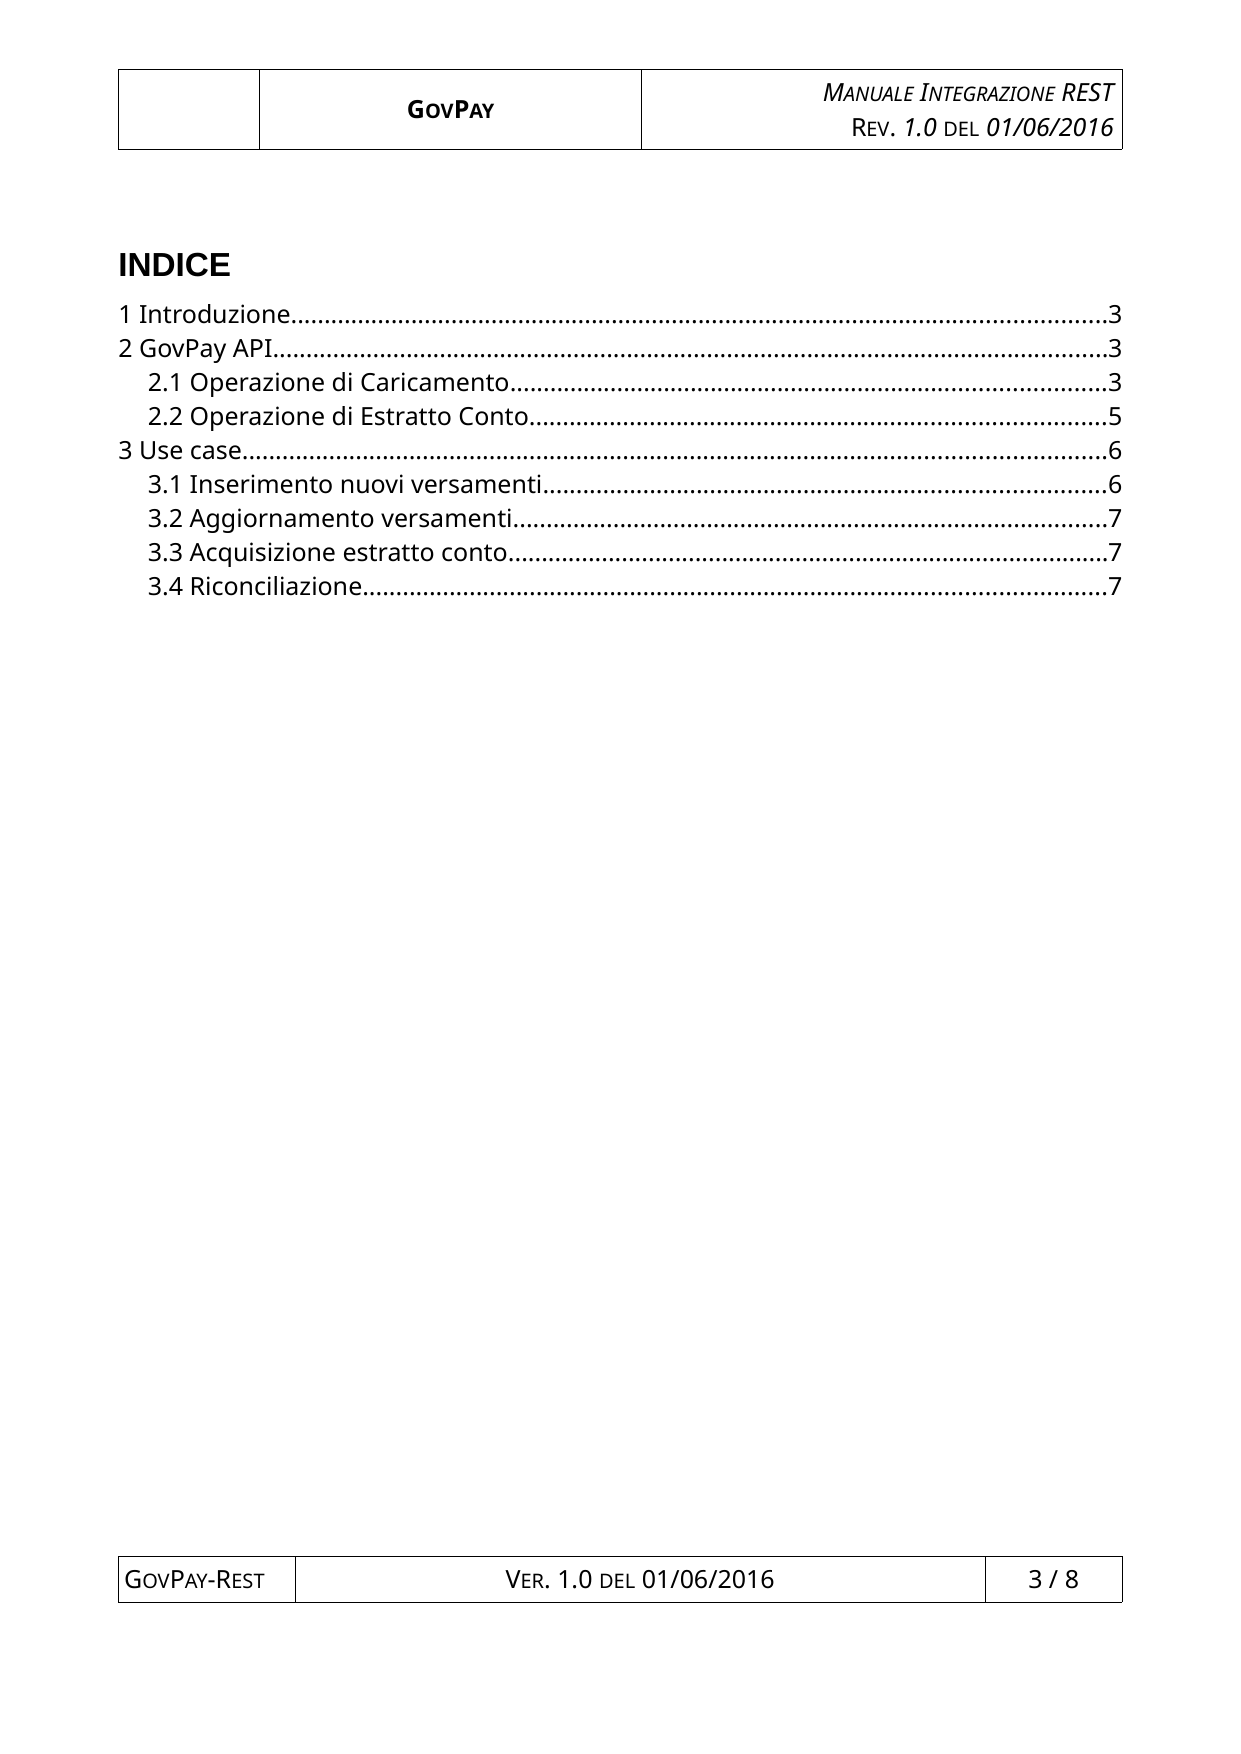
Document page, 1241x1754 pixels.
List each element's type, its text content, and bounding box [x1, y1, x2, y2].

text 3.1 Inserimento nuovi versamenti 6 [148, 467, 1122, 501]
subtitle INDICE [118, 245, 1122, 284]
text 2.1 Operazione di Caricamento 3 [148, 364, 1122, 398]
text 3.4 Riconciliazione 7 [148, 569, 1122, 603]
text 2.2 Operazione di Estratto Conto 5 [148, 398, 1122, 432]
text 3 Use case 6 [118, 432, 1122, 467]
text 3.2 Aggiornamento versamenti 7 [148, 501, 1122, 535]
text 1 Introduzione 3 [118, 296, 1122, 330]
text 3.3 Acquisizione estratto conto 7 [148, 535, 1122, 569]
text 2 GovPay API 3 [118, 330, 1122, 364]
